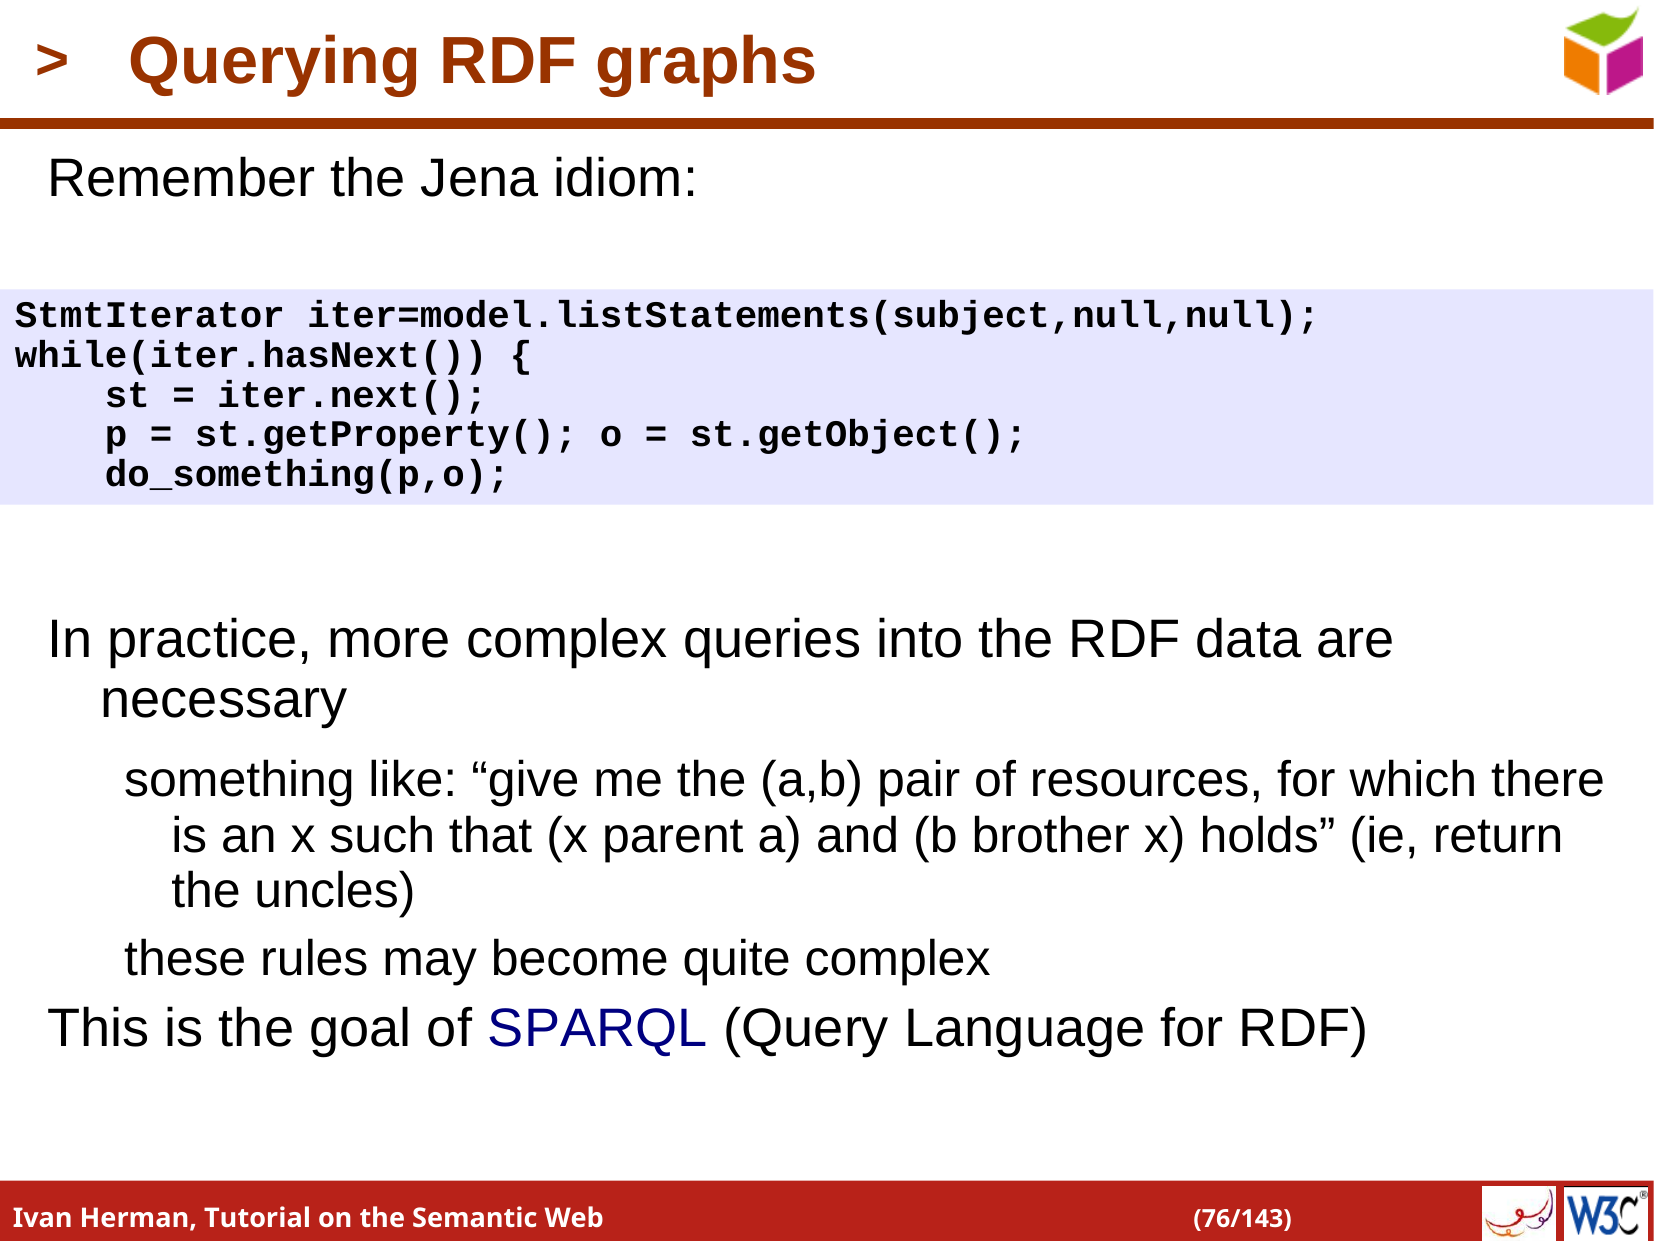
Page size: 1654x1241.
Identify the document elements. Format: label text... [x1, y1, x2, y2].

list In practice, more complex queries into the RDF data are necessary something like: “give me the (a,b) pair of resources, for which there is an x such that (x parent a) and (b brother x) holds” (ie, return the uncles) these rules may become quite complex This is the goal of SPARQL (Query Language for RDF) [29, 608, 1625, 1141]
list Remember the Jena idiom: [29, 147, 1624, 237]
picture [1482, 1186, 1556, 1241]
text_box StmtIterator iter=model.listStatements(subject,null,null); while(iter.hasNext()) { st = iter.next(); p = st.getProperty(); o = st.getObject(); do_something(p,o); [0, 289, 1654, 505]
picture [1564, 1186, 1648, 1241]
picture [1564, 5, 1643, 95]
title Querying RDF graphs [93, 0, 1493, 119]
